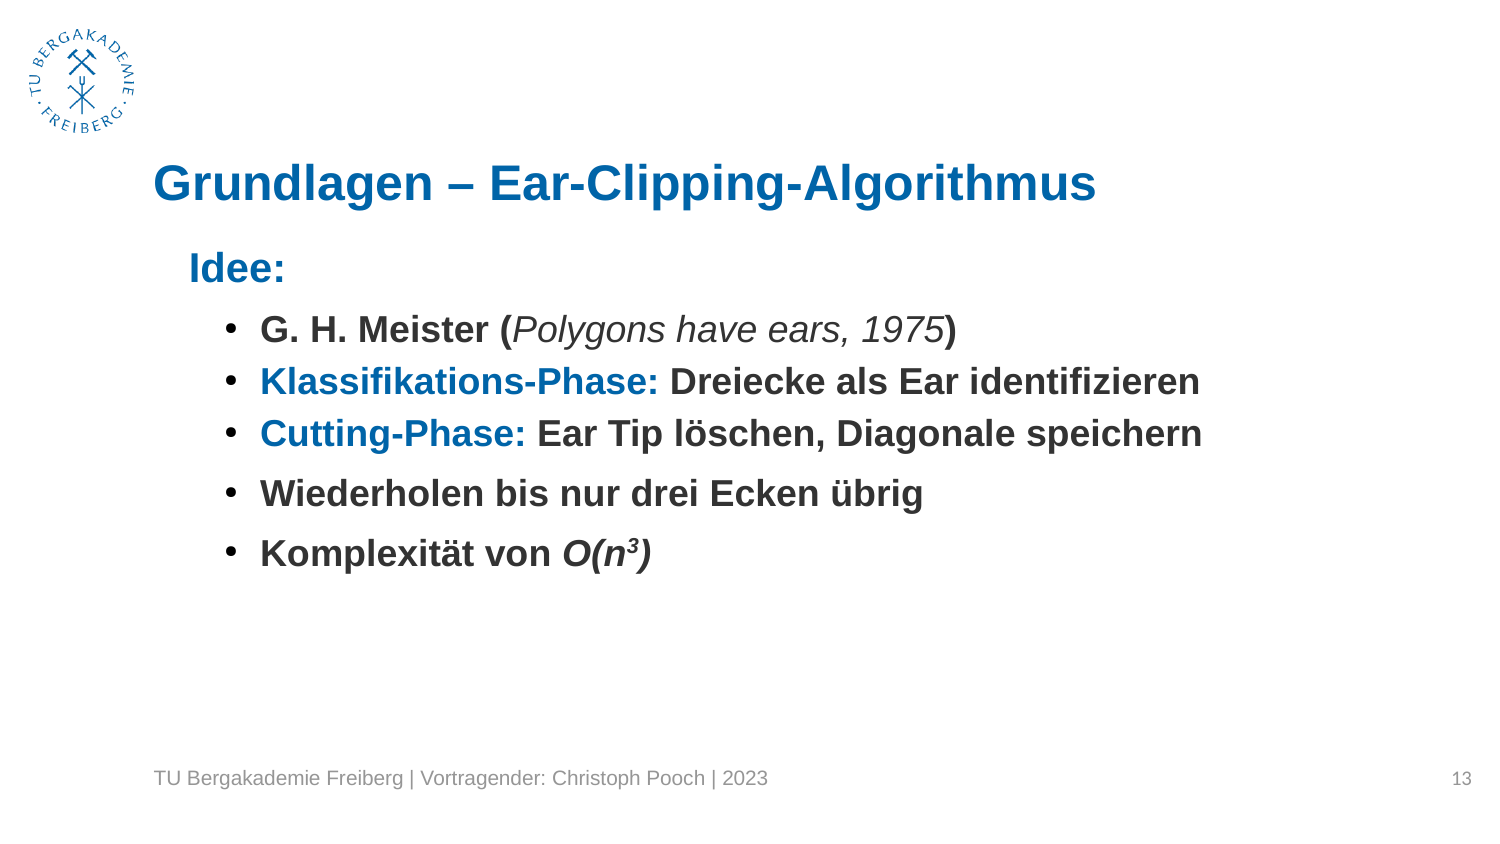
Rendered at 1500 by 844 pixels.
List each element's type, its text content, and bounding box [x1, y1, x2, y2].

footer TU Bergakademie Freiberg | Vortragender: Christoph Pooch | 2023 [153, 777, 1353, 824]
picture [29, 29, 134, 133]
slide_number [1352, 764, 1473, 825]
list Grundlagen – Ear-Clipping-Algorithmus [153, 150, 1353, 221]
list Idee: G. H. Meister (Polygons have ears, 1975) Klassifikations-Phase: Dreiecke als Ear identifizieren Cutting-Phase: Ear Tip löschen, Diagonale speichern Wiederholen bis nur drei Ecken übrig Komplexität von O(n3) [153, 244, 1353, 777]
